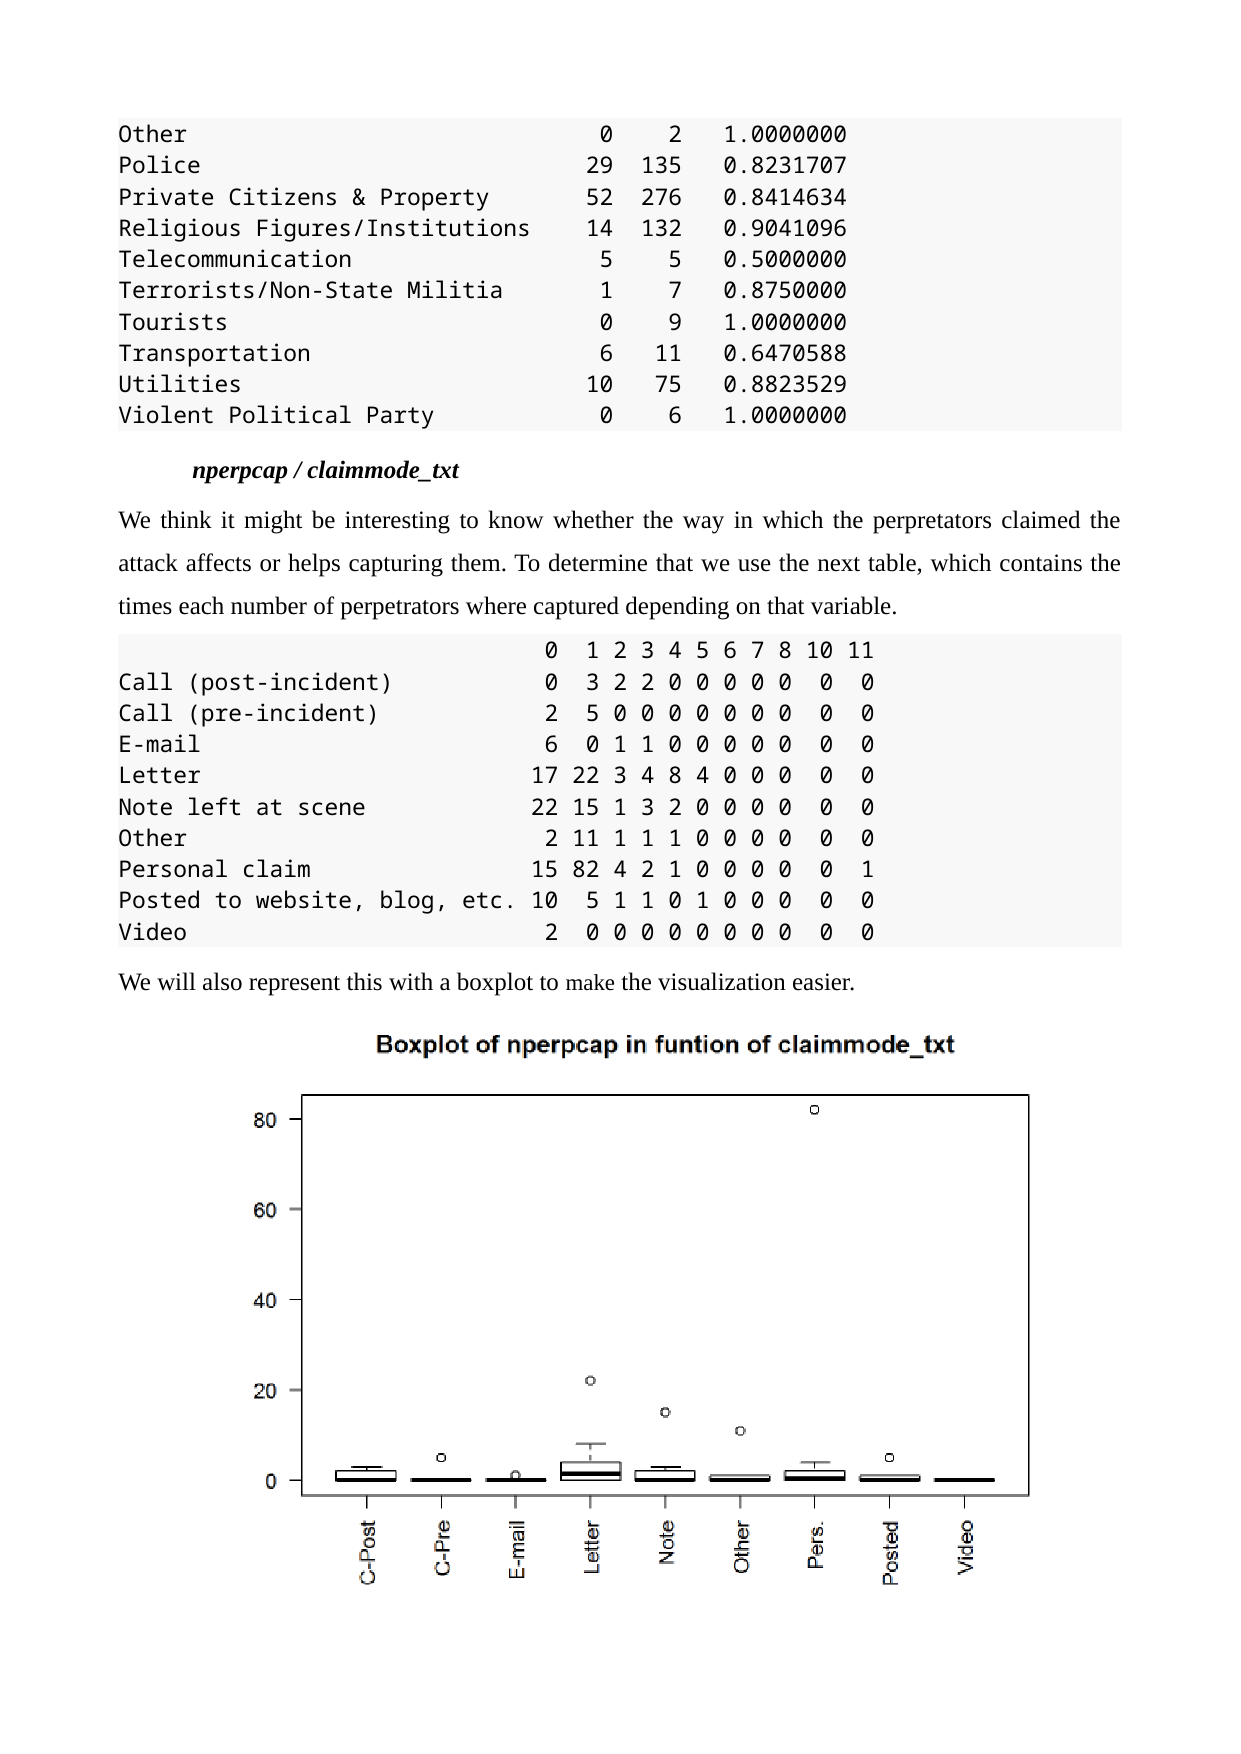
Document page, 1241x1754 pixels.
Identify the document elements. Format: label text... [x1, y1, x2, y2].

table_header [1075, 1011, 1122, 1607]
text We will also represent this with a boxplot to make the visualization easier. [118, 967, 1122, 996]
subtitle nperpcap / claimmode_txt [118, 455, 1122, 484]
text 0 1 2 3 4 5 6 7 8 10 11 Call (post-incident) 0 3 2 2 0 0 0 0 0 0 0 Call (pre-incident) 2 5 0 0 0 0 0 0 0 0 0 E-mail 6 0 1 1 0 0 0 0 0 0 0 Letter 17 22 3 4 8 4 0 0 0 0 0 Note left at scene 22 15 1 3 2 0 0 0 0 0 0 Other 2 11 1 1 1 0 0 0 0 0 0 Personal claim 15 82 4 2 1 0 0 0 0 0 1 Posted to website, blog, etc. 10 5 1 1 0 1 0 0 0 0 0 Video 2 0 0 0 0 0 0 0 0 0 0 [118, 634, 1122, 947]
text We think it might be interesting to know whether the way in which the perpretators claimed the attack affects or helps capturing them. To determine that we use the next table, which contains the times each number of perpetrators where captured depending on that variable. [118, 505, 1122, 620]
text Other 0 2 1.0000000 Police 29 135 0.8231707 Private Citizens & Property 52 276 0.8414634 Religious Figures/Institutions 14 132 0.9041096 Telecommunication 5 5 0.5000000 Terrorists/Non-State Militia 1 7 0.8750000 Tourists 0 9 1.0000000 Transportation 6 11 0.6470588 Utilities 10 75 0.8823529 Violent Political Party 0 6 1.0000000 [118, 118, 1122, 431]
picture [188, 1011, 1075, 1607]
table_header [119, 1011, 188, 1607]
